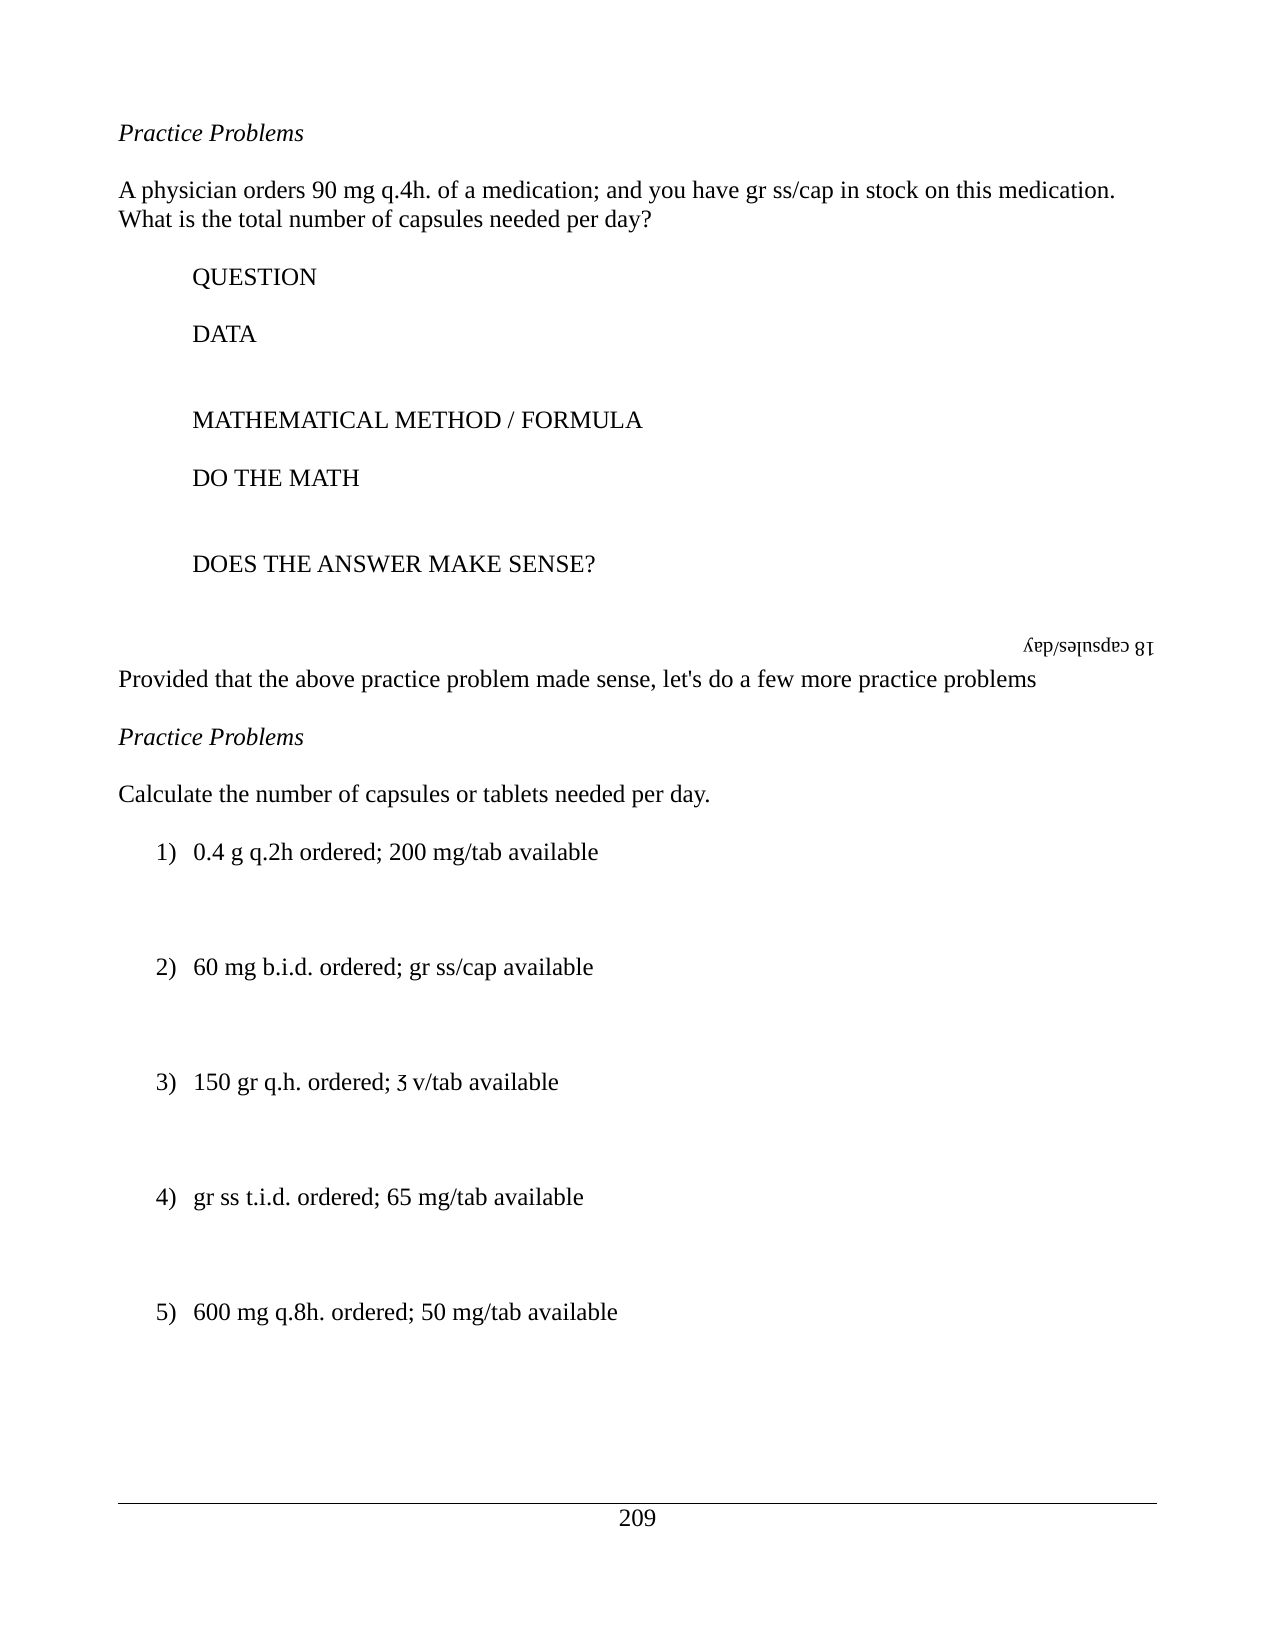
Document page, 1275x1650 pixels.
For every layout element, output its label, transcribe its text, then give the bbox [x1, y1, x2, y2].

text Practice Problems [118, 118, 1157, 147]
text DO THE MATH [192, 463, 1157, 492]
text QUESTION [192, 262, 1157, 291]
list 0.4 g q.2h ordered; 200 mg/tab available [156, 837, 1157, 866]
list 150 gr q.h. ordered; v/tab available [156, 1067, 1157, 1096]
text Calculate the number of capsules or tablets needed per day. [118, 779, 1157, 808]
text MATHEMATICAL METHOD / FORMULA [192, 406, 1157, 434]
list 60 mg b.i.d. ordered; gr ss/cap available [156, 952, 1157, 981]
list 600 mg q.8h. ordered; 50 mg/tab available [156, 1297, 1157, 1326]
text A physician orders 90 mg q.4h. of a medication; and you have gr ss/cap in stock on this medication. What is the total number of capsules needed per day? [118, 176, 1157, 233]
text Practice Problems [118, 722, 1157, 751]
list gr ss t.i.d. ordered; 65 mg/tab available [156, 1182, 1157, 1211]
picture [397, 1075, 407, 1091]
text Provided that the above practice problem made sense, let's do a few more practice problems [118, 664, 1157, 693]
text DATA [192, 319, 1157, 348]
text DOES THE ANSWER MAKE SENSE? [192, 549, 1157, 578]
